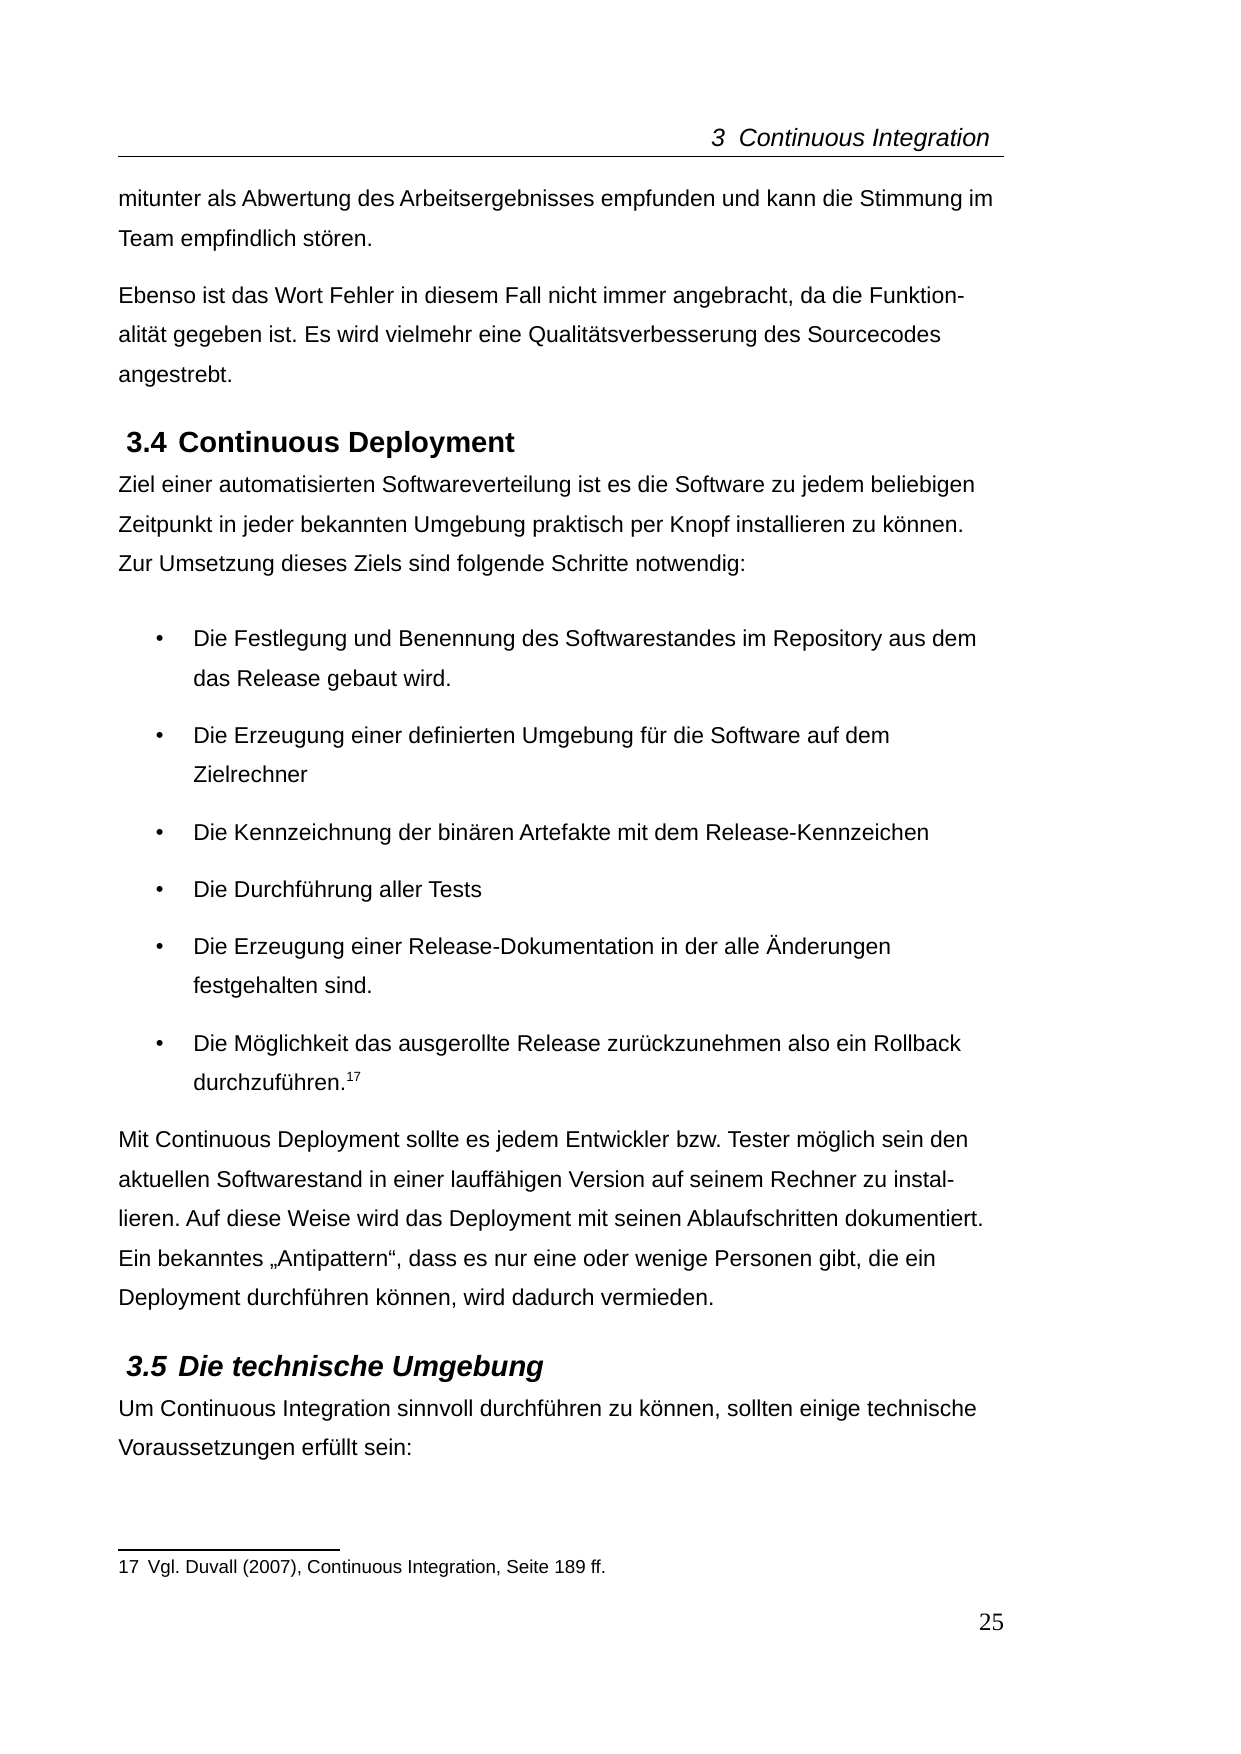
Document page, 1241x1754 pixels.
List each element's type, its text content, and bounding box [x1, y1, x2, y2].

list Vgl. Duvall (2007), Continuous Integration, Seite 189 ff. [118, 1556, 1004, 1578]
text Ziel einer automatisierten Softwareverteilung ist es die Software zu jedem beliebigen Zeitpunkt in jeder bekannten Umgebung praktisch per Knopf installieren zu können. Zur Umsetzung dieses Ziels sind folgende Schritte notwendig: [118, 471, 1004, 577]
subtitle Continuous Deployment [118, 425, 1004, 459]
subtitle Die technische Umgebung [118, 1349, 1004, 1382]
list Die Möglichkeit das ausgerollte Release zurückzunehmen also ein Rollback durchzuführen. [156, 1029, 1004, 1095]
text Um Continuous Integration sinnvoll durchführen zu können, sollten einige technische Voraussetzungen erfüllt sein: [118, 1395, 1004, 1461]
list Die Festlegung und Benennung des Softwarestandes im Repository aus dem das Release gebaut wird. [156, 625, 1004, 691]
list Die Kennzeichnung der binären Artefakte mit dem Release-Kennzeichen [156, 818, 1004, 845]
text Mit Continuous Deployment sollte es jedem Entwickler bzw. Tester möglich sein den aktuellen Softwarestand in einer lauffähigen Version auf seinem Rechner zu instal-lieren. Auf diese Weise wird das Deployment mit seinen Ablaufschritten dokumentiert. Ein bekanntes „Antipattern“, dass es nur eine oder wenige Personen gibt, die ein Deployment durchführen können, wird dadurch vermieden. [118, 1126, 1004, 1311]
text mitunter als Abwertung des Arbeitsergebnisses empfunden und kann die Stimmung im Team empfindlich stören. [118, 185, 1004, 251]
text Ebenso ist das Wort Fehler in diesem Fall nicht immer angebracht, da die Funktion-alität gegeben ist. Es wird vielmehr eine Qualitätsverbesserung des Sourcecodes angestrebt. [118, 282, 1004, 387]
list Die Erzeugung einer definierten Umgebung für die Software auf dem Zielrechner [156, 722, 1004, 788]
list Die Durchführung aller Tests [156, 876, 1004, 902]
list Die Erzeugung einer Release-Dokumentation in der alle Änderungen festgehalten sind. [156, 933, 1004, 999]
